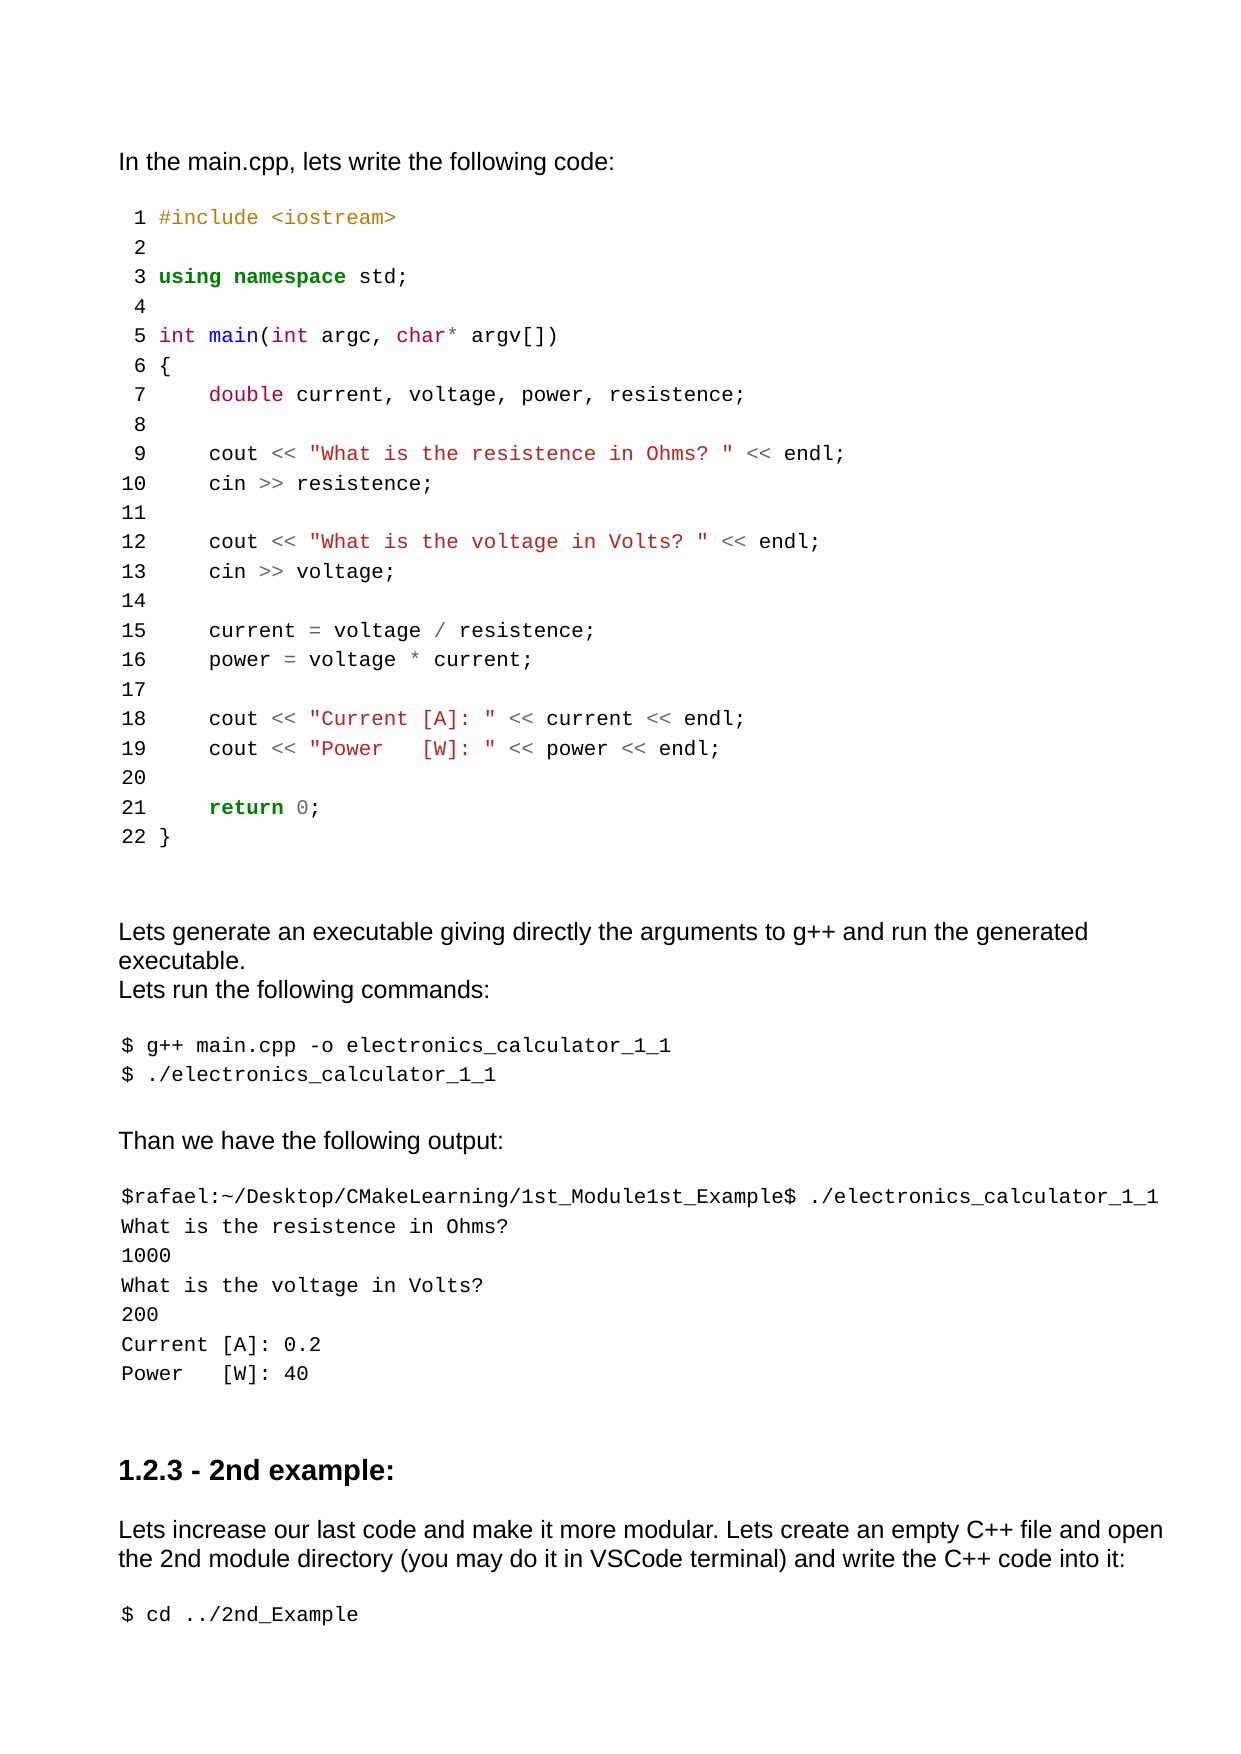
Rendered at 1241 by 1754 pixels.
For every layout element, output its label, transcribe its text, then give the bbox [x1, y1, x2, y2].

table_header $rafael:~/Desktop/CMakeLearning/1st_Module1st_Example$ ./electronics_calculator_1_1 What is the resistence in Ohms? 1000 What is the voltage in Volts? 200 Current [A]: 0.2 Power [W]: 40 [118, 1183, 1169, 1396]
table_header $ cd ../2nd_Example [118, 1602, 1169, 1631]
text Lets increase our last code and make it more modular. Lets create an empty C++ file and open the 2nd module directory (you may do it in VSCode terminal) and write the C++ code into it: [118, 1515, 1169, 1573]
text Lets generate an executable giving directly the arguments to g++ and run the generated executable. [118, 917, 1169, 974]
table_header 1 2 3 4 5 6 7 8 9 10 11 12 13 14 15 16 17 18 19 20 21 22 [118, 204, 156, 888]
text Than we have the following output: [118, 1126, 1169, 1154]
table_header $ g++ main.cpp -o electronics_calculator_1_1 $ ./electronics_calculator_1_1 [118, 1032, 1164, 1097]
table_header #include <iostream> using namespace std; int main(int argc, char* argv[]) { double current, voltage, power, resistence; cout << "What is the resistence in Ohms? " << endl; cin >> resistence; cout << "What is the voltage in Volts? " << endl; cin >> voltage; current = voltage / resistence; power = voltage * current; cout << "Current [A]: " << current << endl; cout << "Power [W]: " << power << endl; return 0; } [156, 204, 1164, 888]
text 1.2.3 - 2nd example: [118, 1453, 1169, 1487]
text In the main.cpp, lets write the following code: [118, 147, 1169, 176]
text Lets run the following commands: [118, 974, 1169, 1003]
